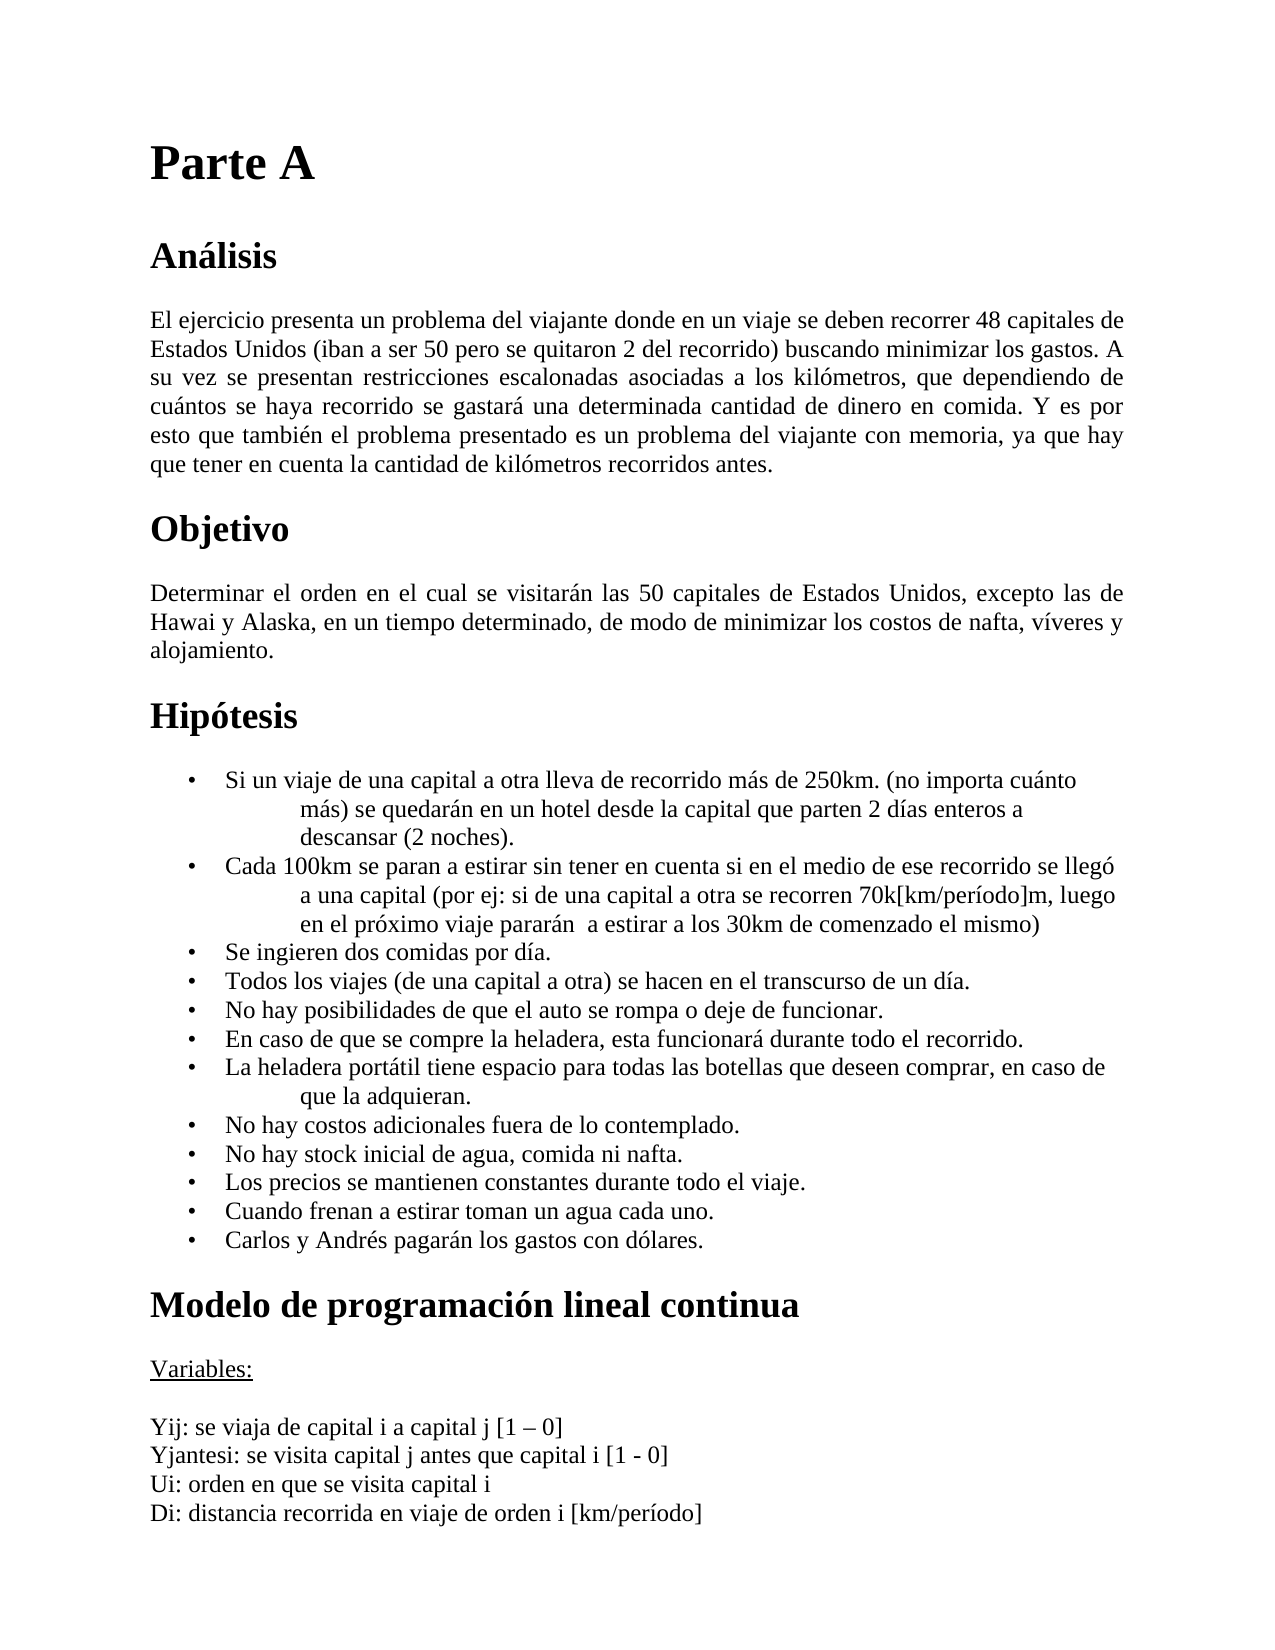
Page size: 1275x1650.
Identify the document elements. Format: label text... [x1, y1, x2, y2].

text Di: distancia recorrida en viaje de orden i [km/período] [150, 1498, 1125, 1527]
list La heladera portátil tiene espacio para todas las botellas que deseen comprar, en caso de que la adquieran. [187, 1052, 1125, 1110]
text Yij: se viaja de capital i a capital j [1 – 0] [150, 1412, 1125, 1441]
text Hipótesis [150, 693, 1125, 736]
list No hay stock inicial de agua, comida ni nafta. [187, 1139, 1125, 1167]
text Objetivo [150, 506, 1125, 549]
text Variables: [150, 1354, 1125, 1383]
list Se ingieren dos comidas por día. [187, 937, 1125, 966]
list No hay posibilidades de que el auto se rompa o deje de funcionar. [187, 995, 1125, 1024]
list Los precios se mantienen constantes durante todo el viaje. [187, 1167, 1125, 1196]
list Carlos y Andrés pagarán los gastos con dólares. [187, 1225, 1125, 1254]
list En caso de que se compre la heladera, esta funcionará durante todo el recorrido. [187, 1024, 1125, 1052]
text Modelo de programación lineal continua [150, 1282, 1125, 1326]
list Cuando frenan a estirar toman un agua cada uno. [187, 1196, 1125, 1225]
text Parte A [150, 132, 1125, 190]
list Todos los viajes (de una capital a otra) se hacen en el transcurso de un día. [187, 966, 1125, 995]
text Determinar el orden en el cual se visitarán las 50 capitales de Estados Unidos, excepto las de Hawai y Alaska, en un tiempo determinado, de modo de minimizar los costos de nafta, víveres y alojamiento. [150, 578, 1125, 664]
text Ui: orden en que se visita capital i [150, 1469, 1125, 1498]
list Si un viaje de una capital a otra lleva de recorrido más de 250km. (no importa cuánto más) se quedarán en un hotel desde la capital que parten 2 días enteros a descansar (2 noches). [187, 765, 1125, 851]
list No hay costos adicionales fuera de lo contemplado. [187, 1110, 1125, 1139]
text El ejercicio presenta un problema del viajante donde en un viaje se deben recorrer 48 capitales de Estados Unidos (iban a ser 50 pero se quitaron 2 del recorrido) buscando minimizar los gastos. A su vez se presentan restricciones escalonadas asociadas a los kilómetros, que dependiendo de cuántos se haya recorrido se gastará una determinada cantidad de dinero en comida. Y es por esto que también el problema presentado es un problema del viajante con memoria, ya que hay que tener en cuenta la cantidad de kilómetros recorridos antes. [150, 305, 1125, 477]
text Análisis [150, 233, 1125, 276]
list Cada 100km se paran a estirar sin tener en cuenta si en el medio de ese recorrido se llegó a una capital (por ej: si de una capital a otra se recorren 70k[km/período]m, luego en el próximo viaje pararán a estirar a los 30km de comenzado el mismo) [187, 851, 1125, 937]
text Yjantesi: se visita capital j antes que capital i [1 - 0] [150, 1441, 1125, 1469]
